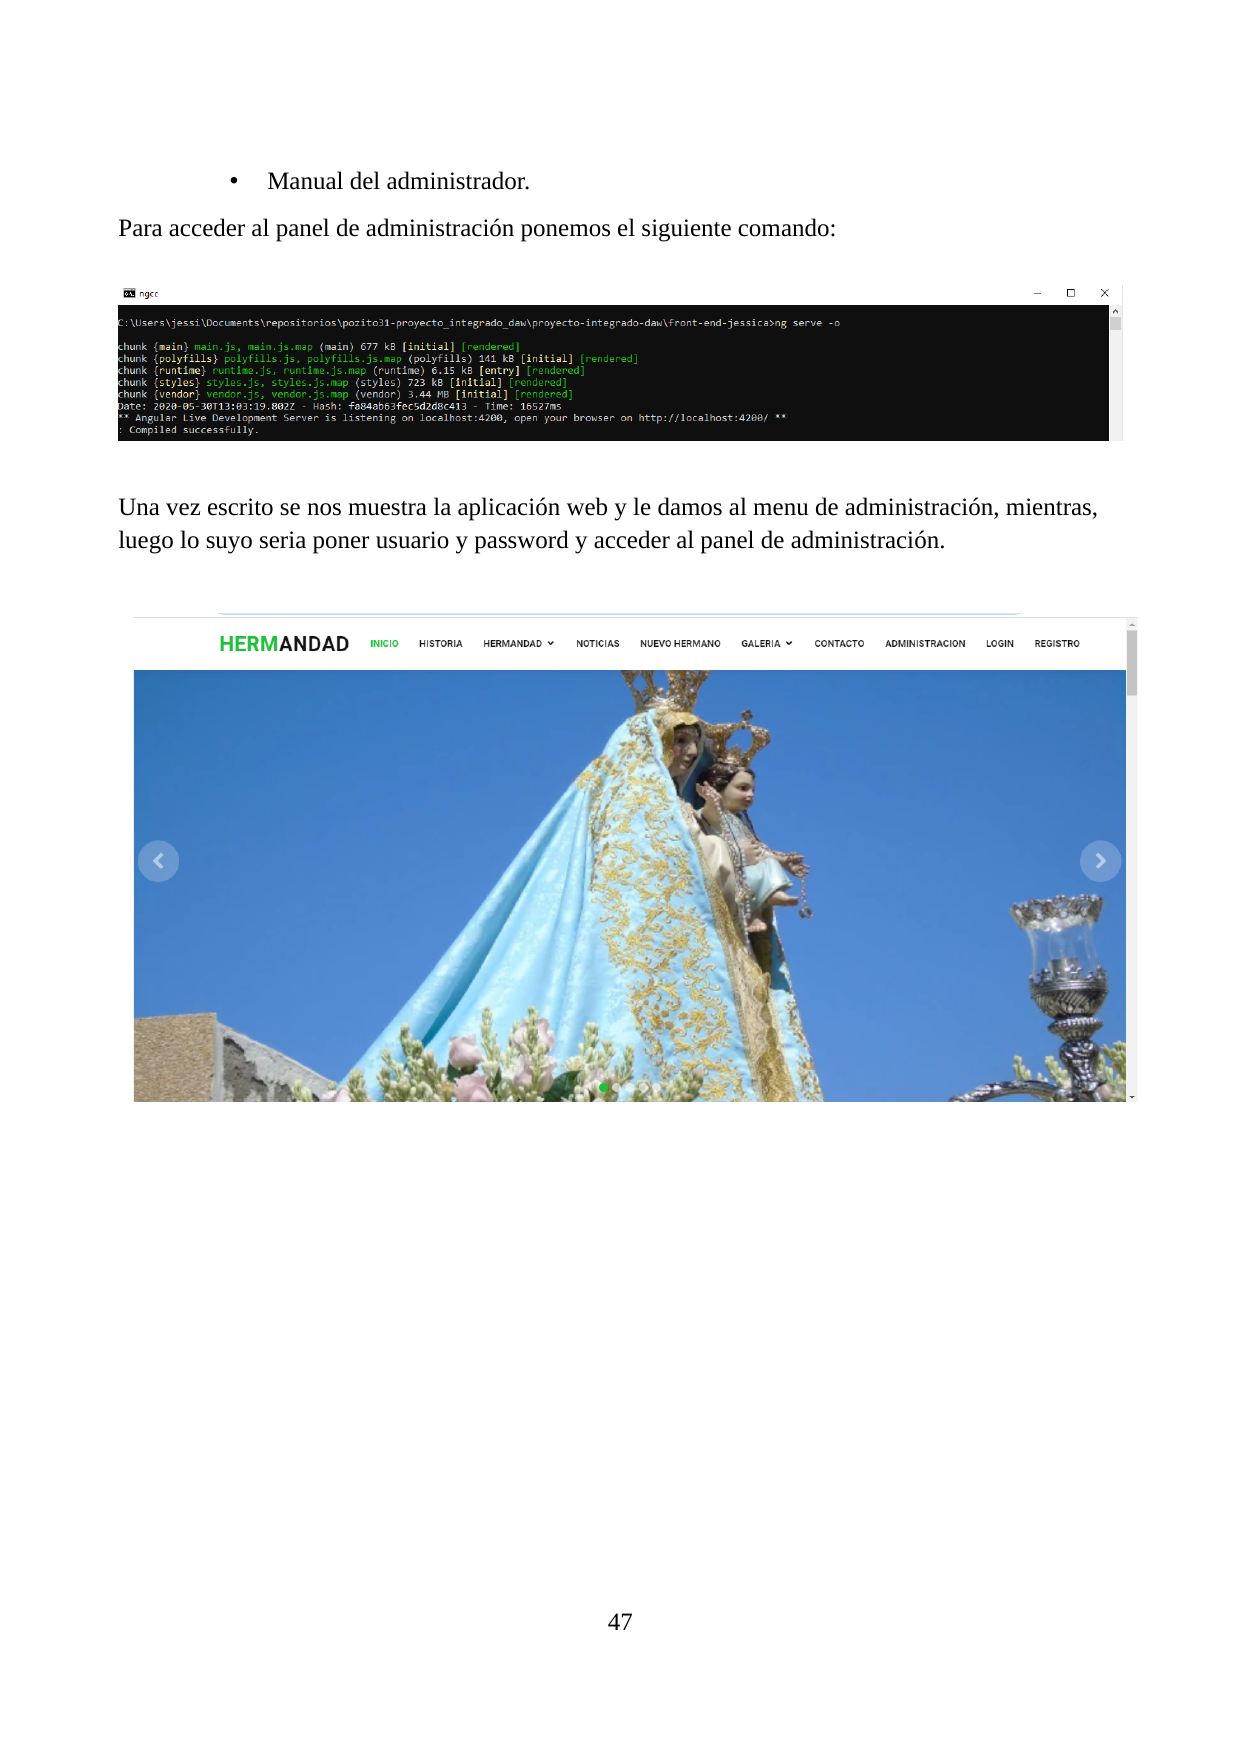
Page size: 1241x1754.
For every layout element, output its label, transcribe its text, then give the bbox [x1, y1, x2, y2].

text Una vez escrito se nos muestra la aplicación web y le damos al menu de administración, mientras, luego lo suyo seria poner usuario y password y acceder al panel de administración. [118, 492, 1122, 554]
list Manual del administrador. [229, 166, 1122, 194]
text Para acceder al panel de administración ponemos el siguiente comando: [118, 213, 1122, 242]
picture [133, 613, 1138, 1102]
picture [118, 285, 1123, 441]
